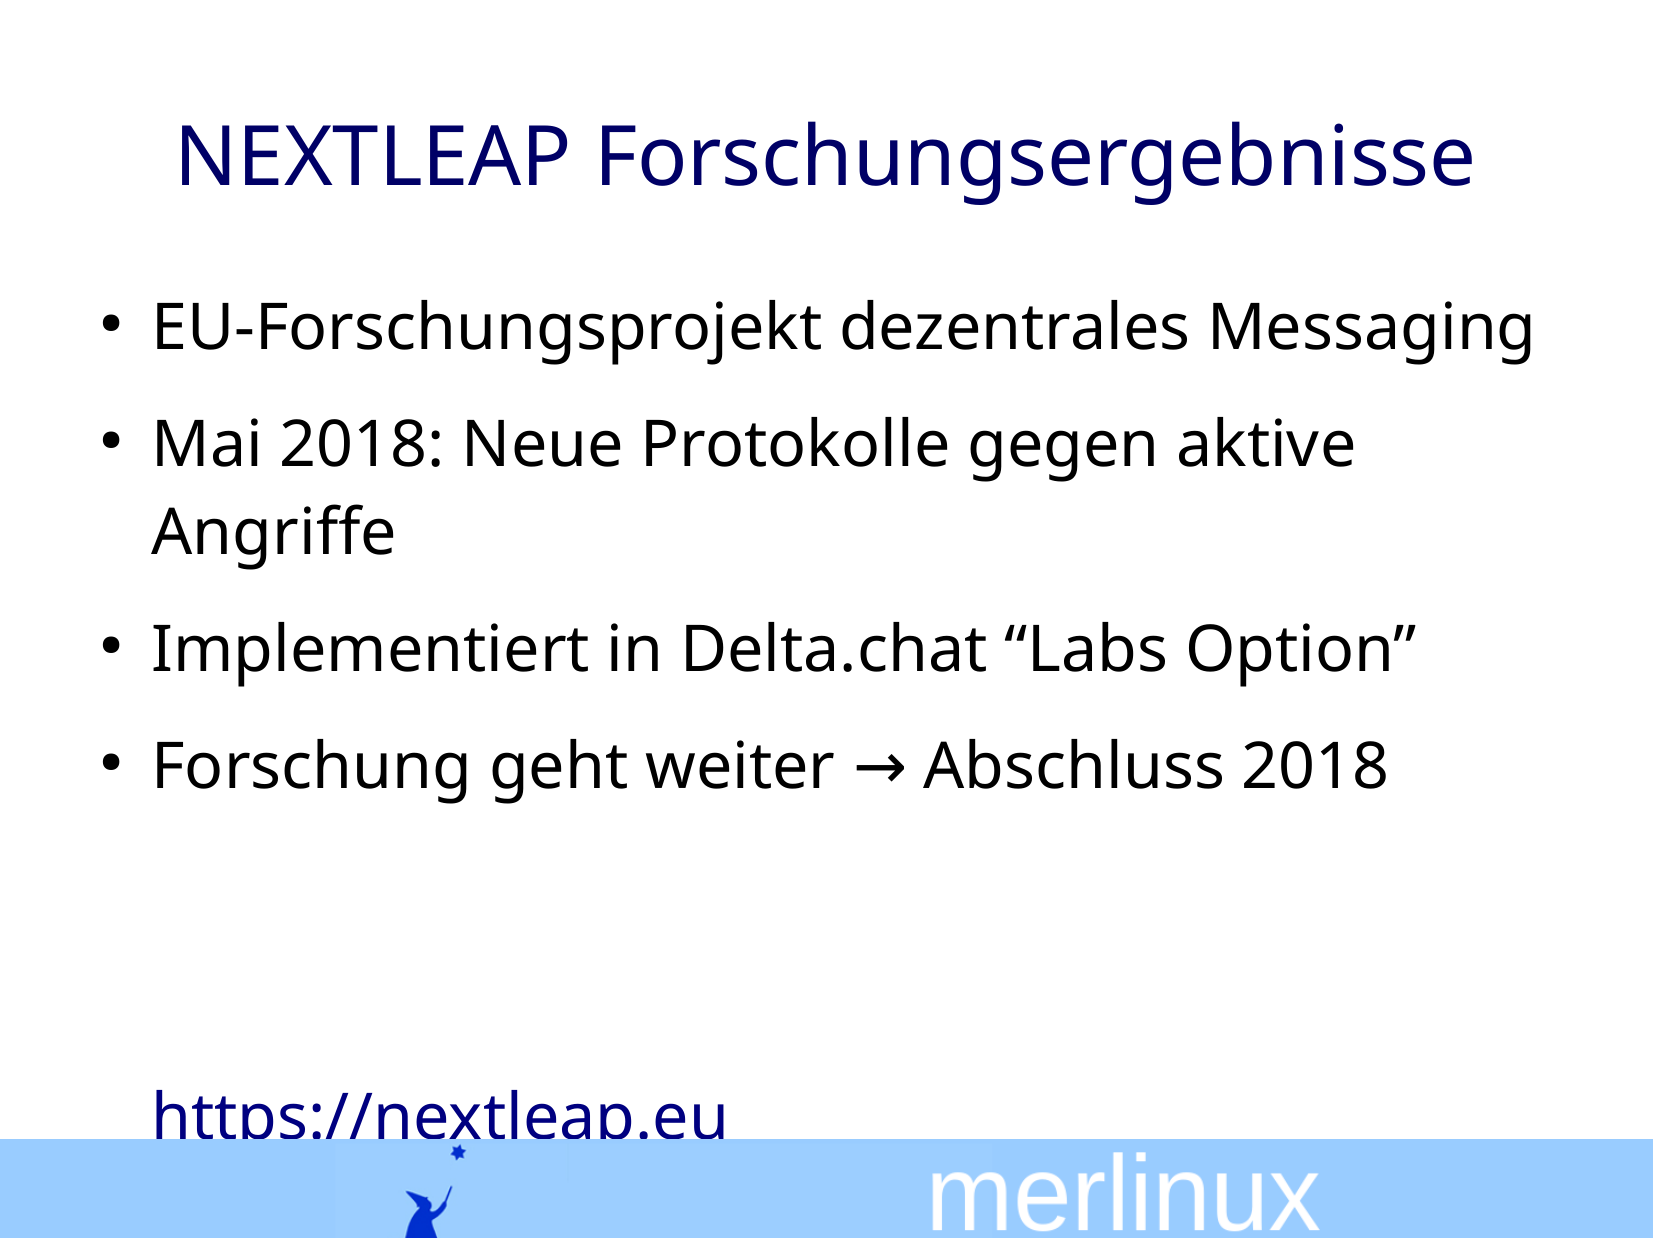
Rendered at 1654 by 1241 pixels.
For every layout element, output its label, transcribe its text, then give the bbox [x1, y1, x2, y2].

picture [0, 1139, 1653, 1238]
list EU-Forschungsprojekt dezentrales Messaging Mai 2018: Neue Protokolle gegen aktive Angriffe Implementiert in Delta.chat “Labs Option” Forschung geht weiter → Abschluss 2018 https://nextleap.eu [82, 280, 1571, 1139]
title NEXTLEAP Forschungsergebnisse [82, 49, 1571, 257]
